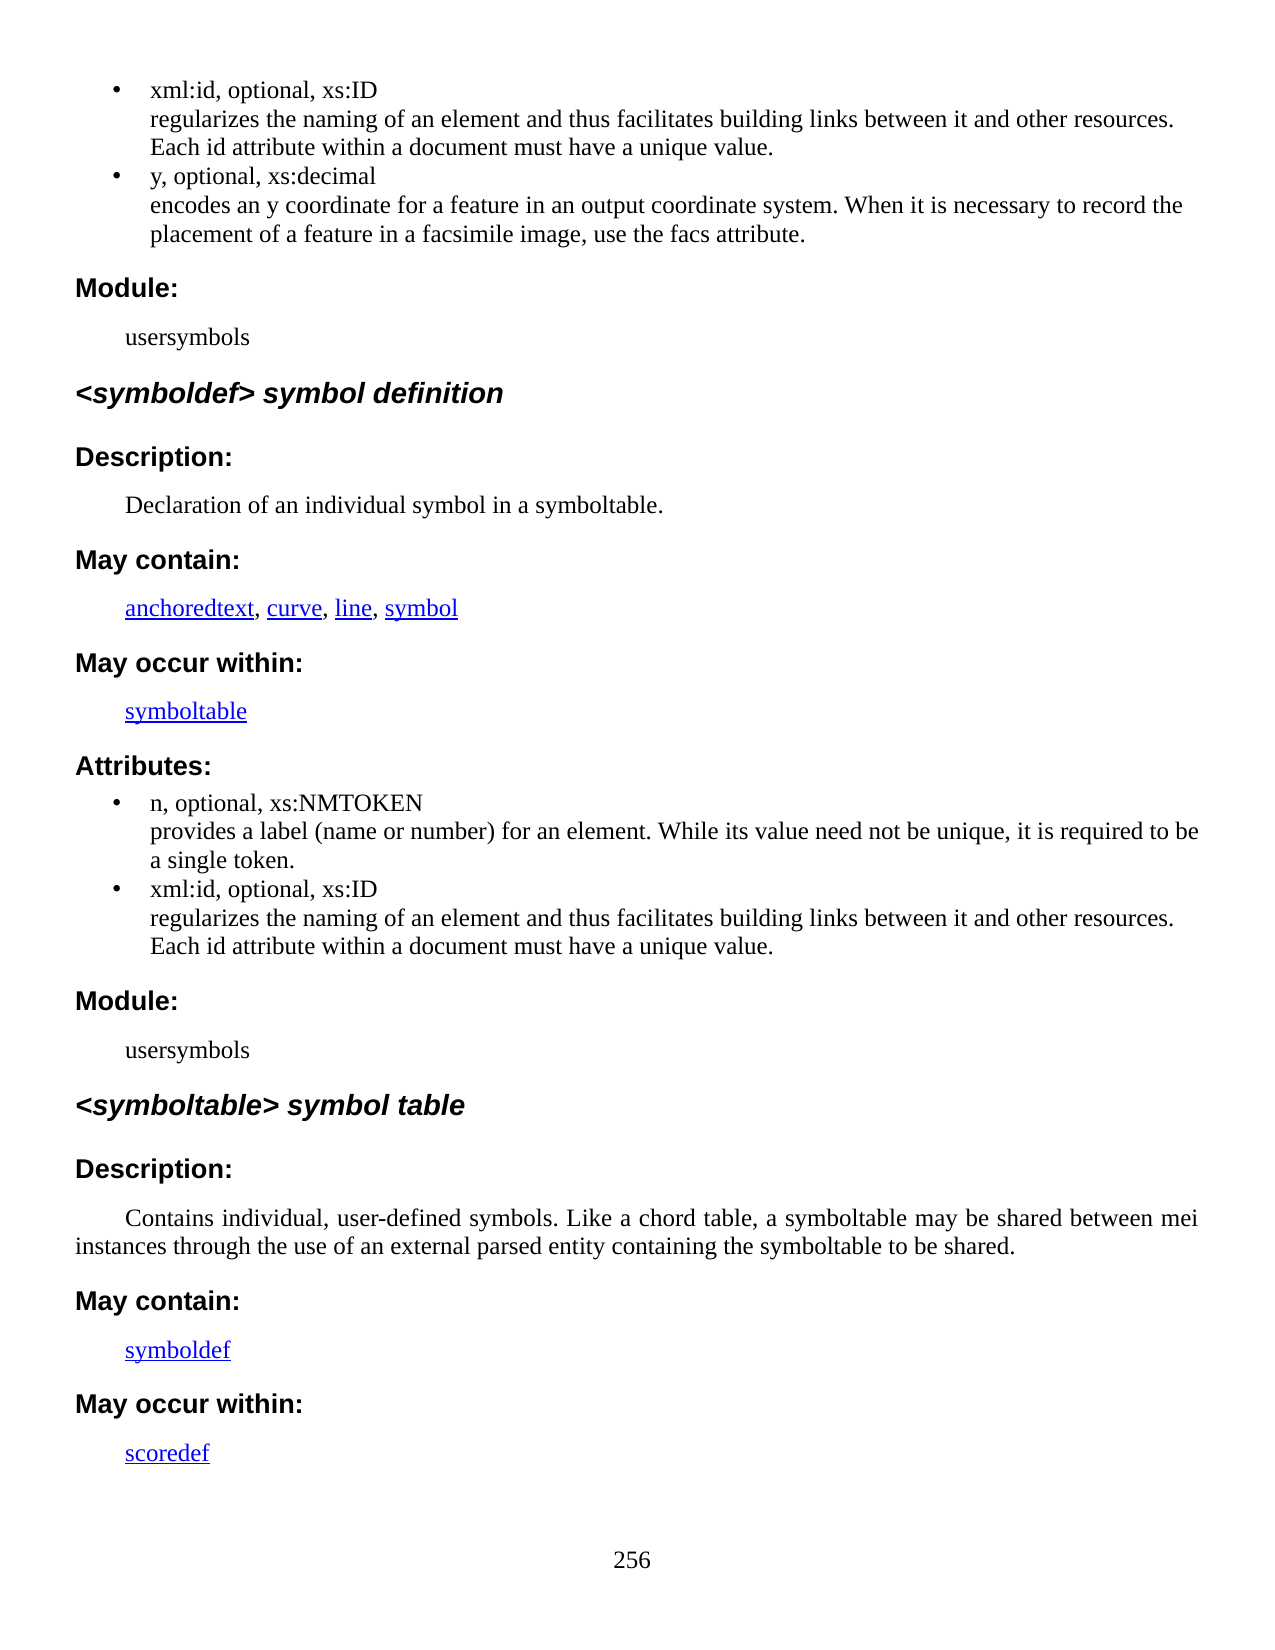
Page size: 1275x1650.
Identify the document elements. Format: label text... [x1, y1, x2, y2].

subtitle Module: [75, 985, 1200, 1016]
text Declaration of an individual symbol in a symboltable. [75, 490, 1200, 519]
subtitle May occur within: [75, 647, 1200, 678]
text Contains individual, user-defined symbols. Like a chord table, a symboltable may be shared between mei instances through the use of an external parsed entity containing the symboltable to be shared. [75, 1203, 1200, 1260]
subtitle May contain: [75, 544, 1200, 575]
subtitle <symboltable> symbol table [75, 1088, 1200, 1122]
text usersymbols [75, 322, 1200, 351]
subtitle <symboldef> symbol definition [75, 376, 1200, 409]
subtitle Module: [75, 272, 1200, 304]
text symboltable [75, 696, 1200, 725]
subtitle May occur within: [75, 1388, 1200, 1420]
text scoredef [75, 1438, 1200, 1467]
subtitle Description: [75, 1153, 1200, 1184]
list y, optional, xs:decimal encodes an y coordinate for a feature in an output coordinate system. When it is necessary to record the placement of a feature in a facsimile image, use the facs attribute. [112, 161, 1200, 247]
list xml:id, optional, xs:ID regularizes the naming of an element and thus facilitates building links between it and other resources. Each id attribute within a document must have a unique value. [112, 874, 1200, 960]
text symboldef [75, 1335, 1200, 1363]
list xml:id, optional, xs:ID regularizes the naming of an element and thus facilitates building links between it and other resources. Each id attribute within a document must have a unique value. [112, 75, 1200, 161]
text anchoredtext, curve, line, symbol [75, 593, 1200, 622]
list n, optional, xs:NMTOKEN provides a label (name or number) for an element. While its value need not be unique, it is required to be a single token. [112, 788, 1200, 874]
subtitle May contain: [75, 1285, 1200, 1316]
subtitle Attributes: [75, 750, 1200, 781]
subtitle Description: [75, 441, 1200, 472]
text usersymbols [75, 1035, 1200, 1063]
